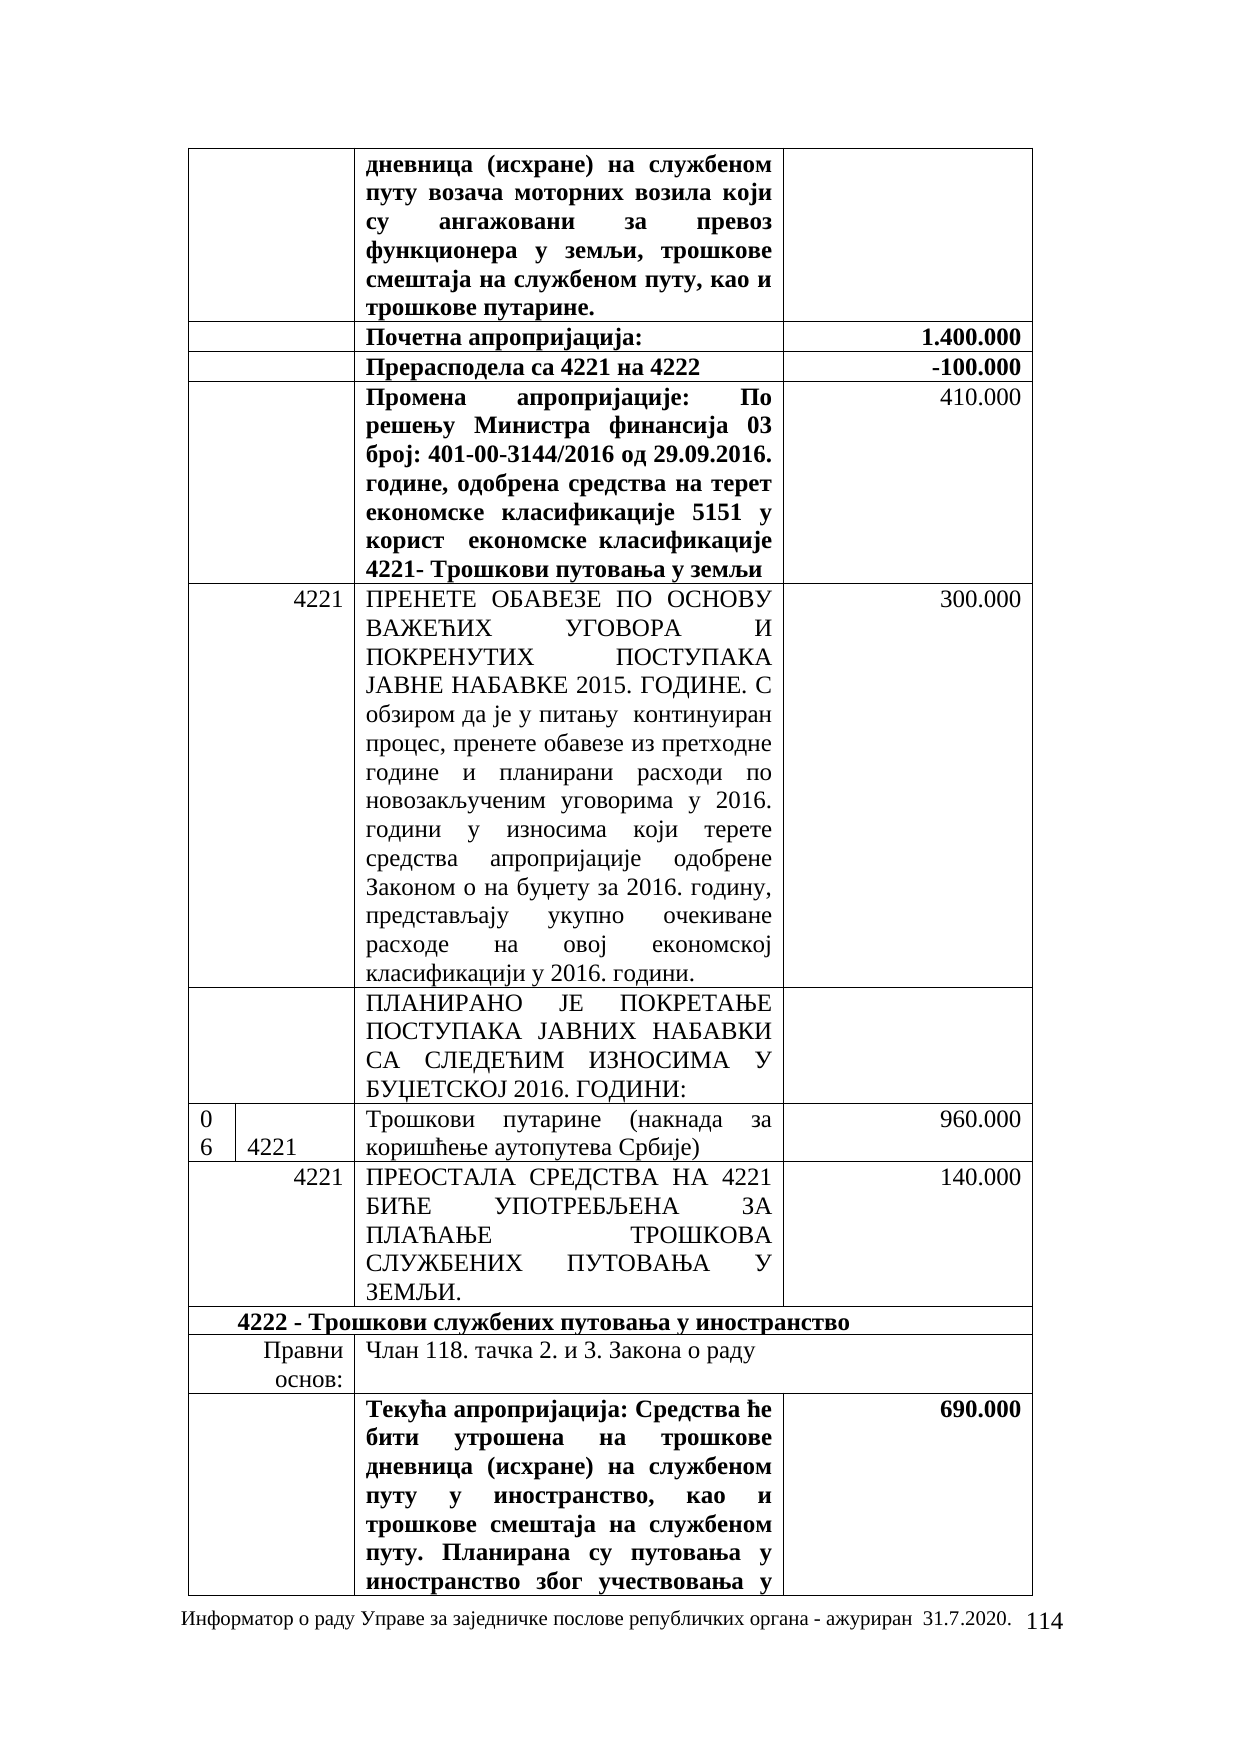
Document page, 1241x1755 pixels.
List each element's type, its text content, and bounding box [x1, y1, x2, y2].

table_cell 140.000 [784, 1162, 1032, 1306]
table_cell [1033, 583, 1074, 987]
table_cell [1033, 1161, 1074, 1306]
table_cell Правни основ: [189, 1335, 354, 1393]
table_cell Члан 118. тачка 2. и 3. Закона о раду [355, 1335, 1032, 1393]
table_cell Промена апропријације: По решењу Министра финансија 03 број: 401-00-3144/2016 од 29.09.2016. године, одобрена средства на терет економске класификације 5151 у корист економске класификације 4221- Трошкови путовања у земљи [355, 382, 783, 583]
table_cell 690.000 [784, 1394, 1032, 1595]
table_cell 06 [189, 1104, 235, 1161]
table_cell [189, 1394, 354, 1595]
table_cell [189, 322, 354, 351]
table_cell [1033, 381, 1074, 583]
table_cell [784, 988, 1032, 1103]
table_cell [189, 149, 354, 321]
table_cell [1033, 351, 1074, 381]
table_cell дневница (исхране) на службеном путу возача моторних возила који су ангажовани за превоз функционера у земљи, трошкове смештаја на службеном путу, као и трошкове путарине. [355, 149, 783, 321]
table_cell 4221 [189, 584, 354, 987]
table_cell 4221 [189, 1162, 354, 1306]
table_cell 4221 [236, 1104, 354, 1161]
table_cell -100.000 [784, 352, 1032, 381]
table_cell [784, 149, 1032, 321]
table_cell [1033, 1334, 1074, 1393]
table_cell [1033, 1103, 1074, 1161]
table_cell 410.000 [784, 382, 1032, 583]
table_cell [1033, 1393, 1074, 1595]
table_cell 300.000 [784, 584, 1032, 987]
table_cell [1033, 987, 1074, 1103]
table_cell [1033, 148, 1074, 321]
table_cell Прерасподела са 4221 на 4222 [355, 352, 783, 381]
table_cell [1033, 1306, 1074, 1334]
table_cell [189, 988, 354, 1103]
table_cell [189, 352, 354, 381]
table_cell 4222 - Трошкови службених путовања у иностранство [189, 1307, 1032, 1334]
table_cell 1.400.000 [784, 322, 1032, 351]
table_cell ПРЕНЕТЕ ОБАВЕЗЕ ПО ОСНОВУ ВАЖЕЋИХ УГОВОРА И ПОКРЕНУТИХ ПОСТУПАКА ЈАВНЕ НАБАВКЕ 2015. ГОДИНЕ. С обзиром да је у питању континуиран процес, пренете обавезе из претходне године и планирани расходи по новозакљученим уговорима у 2016. години у износима који терете средства апропријације одобрене Законом о на буџету за 2016. годину, представљају укупно очекиване расходе на овој економској класификацији у 2016. години. [355, 584, 783, 987]
table_cell [1033, 321, 1074, 351]
table_cell ПЛАНИРАНО ЈЕ ПОКРЕТАЊЕ ПОСТУПАКА ЈАВНИХ НАБАВКИ СА СЛЕДЕЋИМ ИЗНОСИМА У БУЏЕТСКОЈ 2016. ГОДИНИ: [355, 988, 783, 1103]
table_cell Текућа апропријација: Средства ће бити утрошена на трошкове дневница (исхране) на службеном путу у иностранство, као и трошкове смештаја на службеном путу. Планирана су путовања у иностранство због учествовања у [355, 1394, 783, 1595]
table_cell Почетна апропријација: [355, 322, 783, 351]
table_cell Трошкови путарине (накнада за коришћење аутопутева Србије) [355, 1104, 783, 1161]
table_cell 960.000 [784, 1104, 1032, 1161]
table_cell ПРЕОСТАЛА СРЕДСТВА НА 4221 БИЋЕ УПОТРЕБЉЕНА ЗА ПЛАЋАЊЕ ТРОШКОВА СЛУЖБЕНИХ ПУТОВАЊА У ЗЕМЉИ. [355, 1162, 783, 1306]
table_cell [189, 382, 354, 583]
